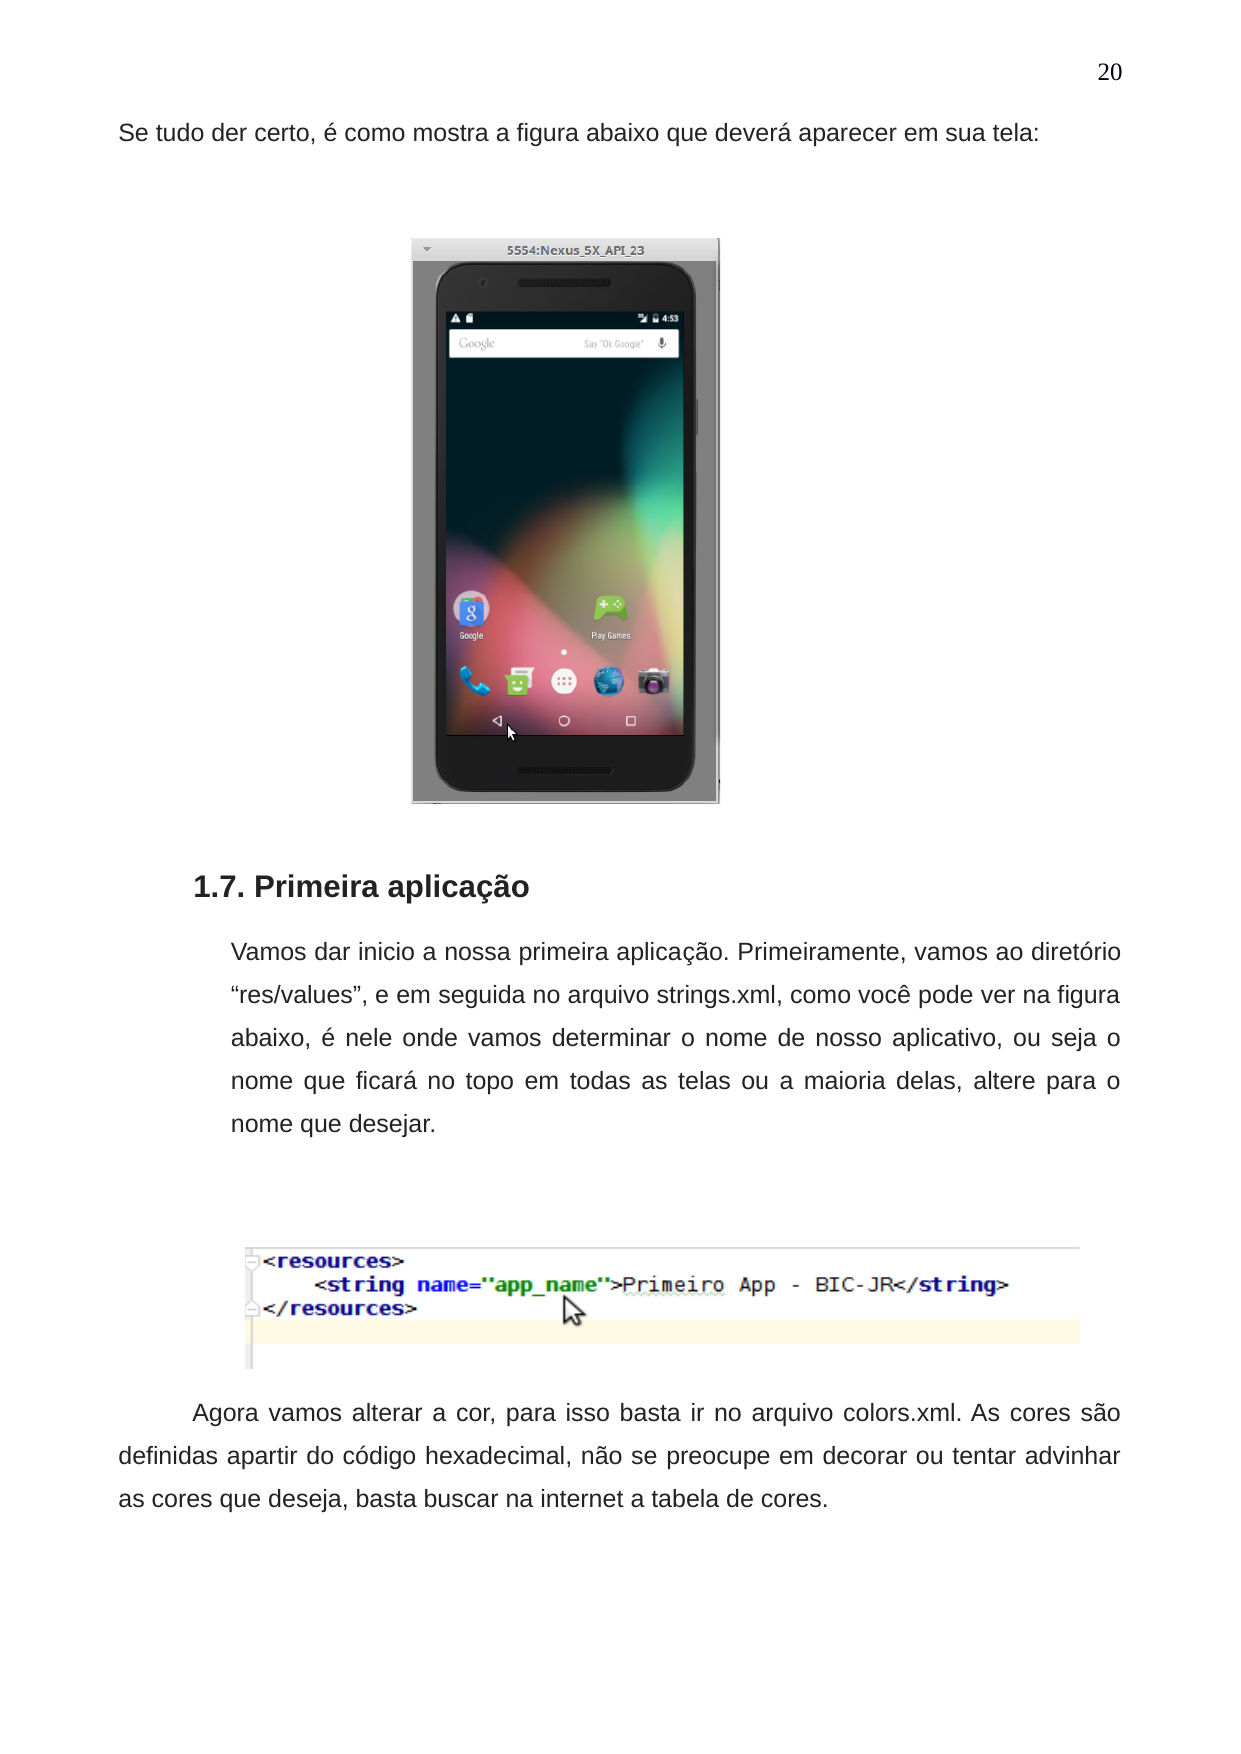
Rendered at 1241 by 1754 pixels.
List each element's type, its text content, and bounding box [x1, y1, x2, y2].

list 1.7. Primeira aplicação [156, 868, 1122, 904]
picture [244, 1247, 1080, 1369]
picture [411, 238, 721, 804]
list Vamos dar inicio a nossa primeira aplicação. Primeiramente, vamos ao diretório “res/values”, e em seguida no arquivo strings.xml, como você pode ver na figura abaixo, é nele onde vamos determinar o nome de nosso aplicativo, ou seja o nome que ficará no topo em todas as telas ou a maioria delas, altere para o nome que desejar. [193, 937, 1122, 1138]
text Se tudo der certo, é como mostra a figura abaixo que deverá aparecer em sua tela: [118, 118, 1122, 147]
text Agora vamos alterar a cor, para isso basta ir no arquivo colors.xml. As cores são definidas apartir do código hexadecimal, não se preocupe em decorar ou tentar advinhar as cores que deseja, basta buscar na internet a tabela de cores. [118, 1398, 1122, 1513]
